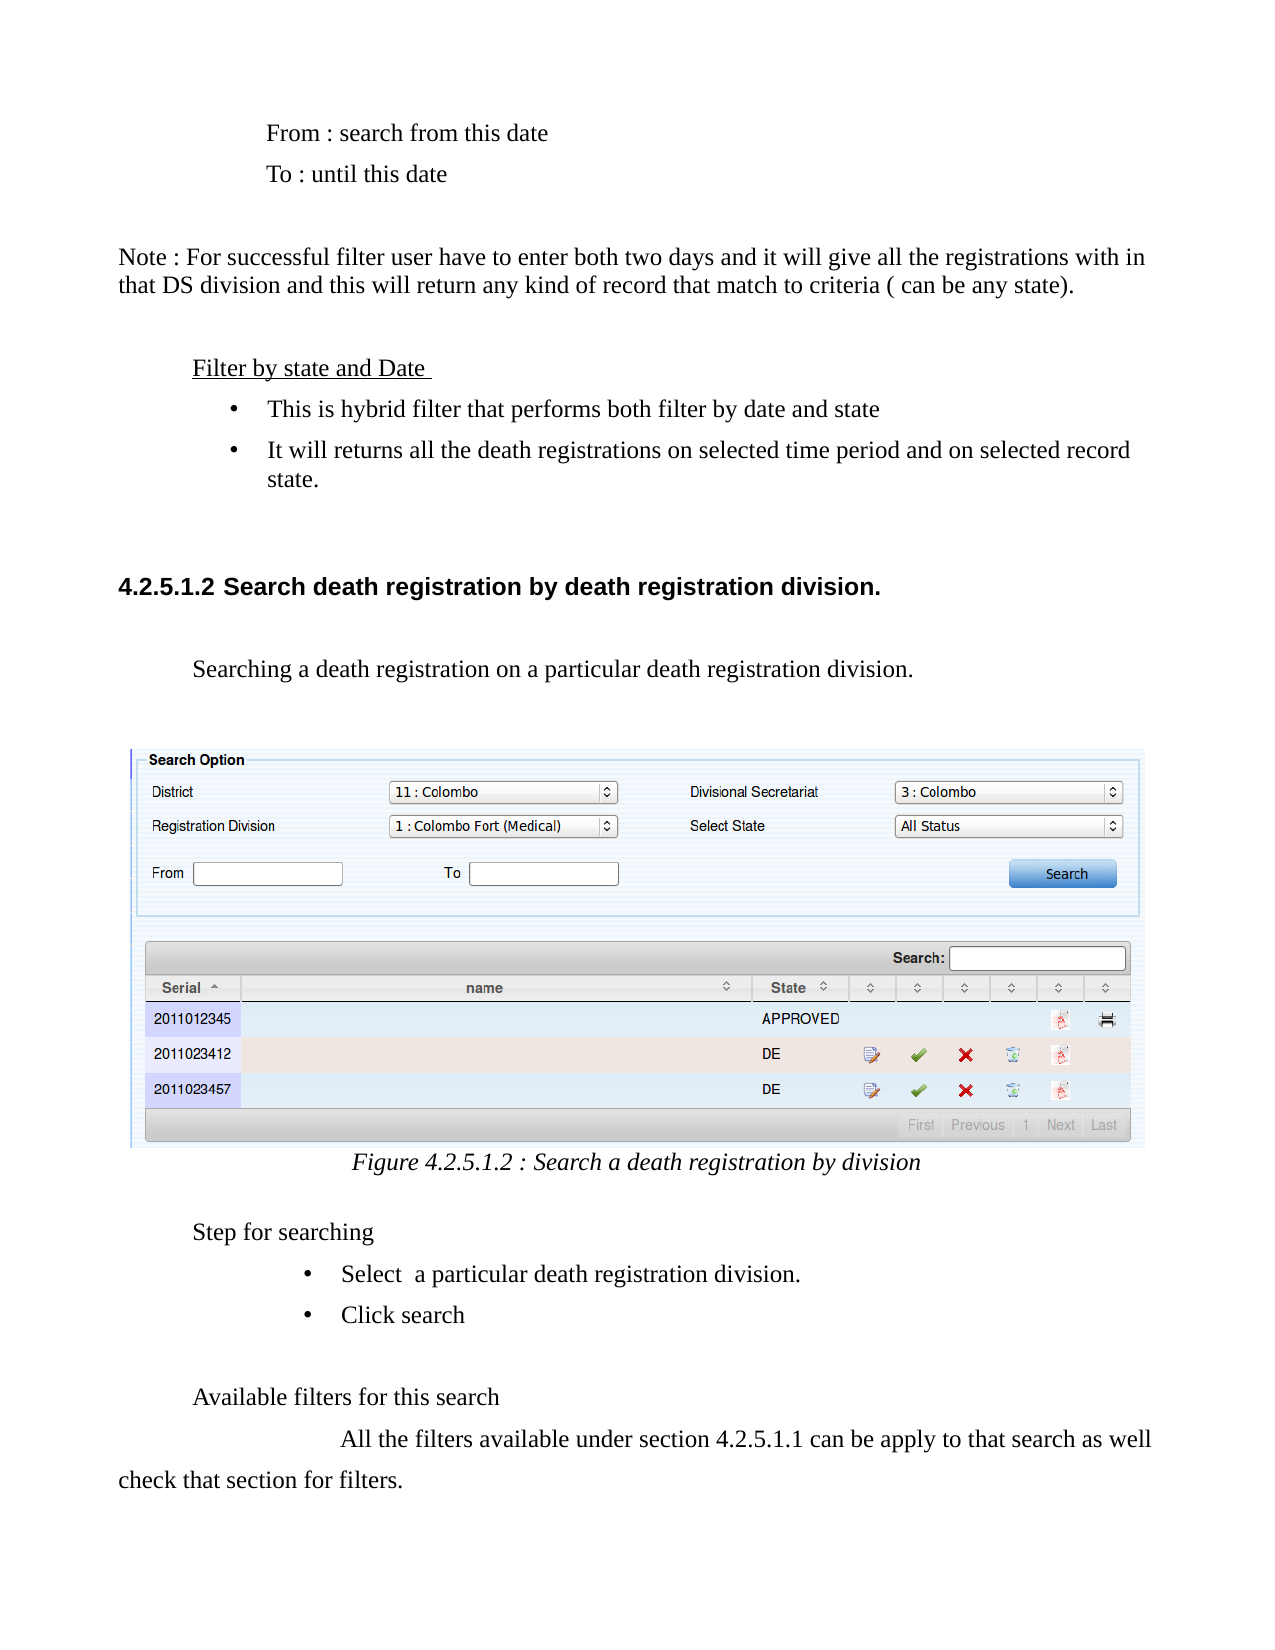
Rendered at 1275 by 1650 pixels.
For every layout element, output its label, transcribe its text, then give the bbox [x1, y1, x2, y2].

text Figure 4.2.5.1.2 : Search a death registration by division [130, 1148, 1145, 1176]
text To : until this date [118, 159, 1157, 188]
list This is hybrid filter that performs both filter by date and state [229, 394, 1157, 423]
text check that section for filters. [118, 1465, 1157, 1494]
text Searching a death registration on a particular death registration division. [118, 654, 1157, 683]
subtitle Search death registration by death registration division. [118, 572, 1157, 600]
text From : search from this date [118, 118, 1157, 147]
list It will returns all the death registrations on selected time period and on selected record state. [229, 436, 1157, 493]
text Note : For successful filter user have to enter both two days and it will give all the registrations with in that DS division and this will return any kind of record that match to criteria ( can be any state). [118, 242, 1157, 299]
list Select a particular death registration division. [303, 1259, 1157, 1287]
text Step for searching [118, 1217, 1157, 1246]
picture [130, 749, 1146, 1148]
list Click search [303, 1300, 1157, 1329]
text All the filters available under section 4.2.5.1.1 can be apply to that search as well [118, 1424, 1157, 1452]
text Available filters for this search [118, 1382, 1157, 1411]
text Filter by state and Date [118, 353, 1157, 382]
